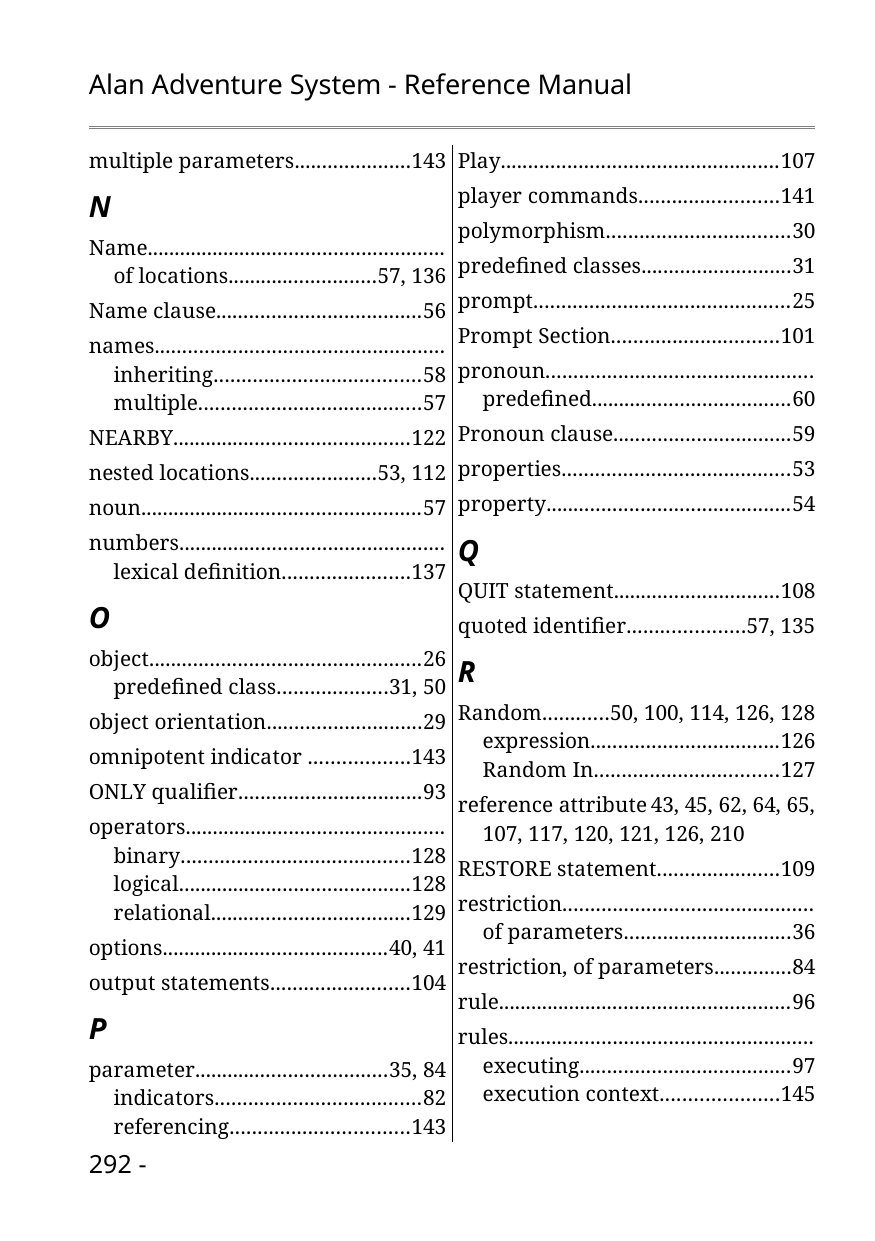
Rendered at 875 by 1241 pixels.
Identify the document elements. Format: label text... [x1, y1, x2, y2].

text restriction, of parameters 84 [458, 952, 815, 981]
text expression 126 [482, 726, 815, 755]
text of locations 57, 136 [113, 261, 446, 289]
text rule 96 [458, 987, 815, 1016]
text O [88, 597, 446, 637]
text Name [88, 232, 446, 261]
text player commands 141 [458, 181, 815, 209]
text logical 128 [113, 869, 446, 898]
text lexical definition 137 [113, 557, 446, 585]
text Q [458, 530, 815, 569]
text property 54 [458, 489, 815, 518]
text prompt 25 [458, 286, 815, 314]
text noun 57 [88, 493, 446, 522]
text Play 107 [458, 146, 815, 174]
text Random In 127 [482, 755, 815, 783]
text of parameters 36 [482, 917, 815, 946]
text indicators 82 [113, 1083, 446, 1112]
text reference attribute 43, 45, 62, 64, 65, 107, 117, 120, 121, 126, 210 [458, 790, 815, 847]
text P [88, 1008, 446, 1048]
text NEARBY 122 [88, 423, 446, 452]
text execution context 145 [482, 1079, 815, 1108]
text polymorphism 30 [458, 216, 815, 244]
text predefined 60 [482, 384, 815, 413]
text Pronoun clause 59 [458, 419, 815, 448]
text QUIT statement 108 [458, 576, 815, 604]
text relational 129 [113, 898, 446, 926]
text nested locations 53, 112 [88, 458, 446, 487]
text Prompt Section 101 [458, 321, 815, 349]
text operators [88, 812, 446, 841]
text predefined class 31, 50 [113, 672, 446, 701]
text pronoun [458, 356, 815, 384]
text inheriting 58 [113, 359, 446, 388]
text Random 50, 100, 114, 126, 128 [458, 698, 815, 726]
text object orientation 29 [88, 707, 446, 736]
text binary 128 [113, 841, 446, 869]
text RESTORE statement 109 [458, 853, 815, 882]
text object 26 [88, 643, 446, 672]
text parameter 35, 84 [88, 1054, 446, 1083]
text predefined classes 31 [458, 251, 815, 279]
text referencing 143 [113, 1112, 446, 1140]
text multiple parameters 143 [88, 146, 446, 174]
text output statements 104 [88, 968, 446, 996]
text R [458, 652, 815, 691]
text properties 53 [458, 454, 815, 483]
text omnipotent indicator 143 [88, 742, 446, 771]
text numbers [88, 528, 446, 557]
text N [88, 186, 446, 226]
text executing 97 [482, 1051, 815, 1079]
text options 40, 41 [88, 933, 446, 961]
text multiple 57 [113, 388, 446, 417]
text Name clause 56 [88, 296, 446, 324]
text ONLY qualifier 93 [88, 777, 446, 806]
text names [88, 331, 446, 359]
text quoted identifier 57, 135 [458, 611, 815, 639]
text restriction [458, 888, 815, 917]
text rules [458, 1022, 815, 1051]
